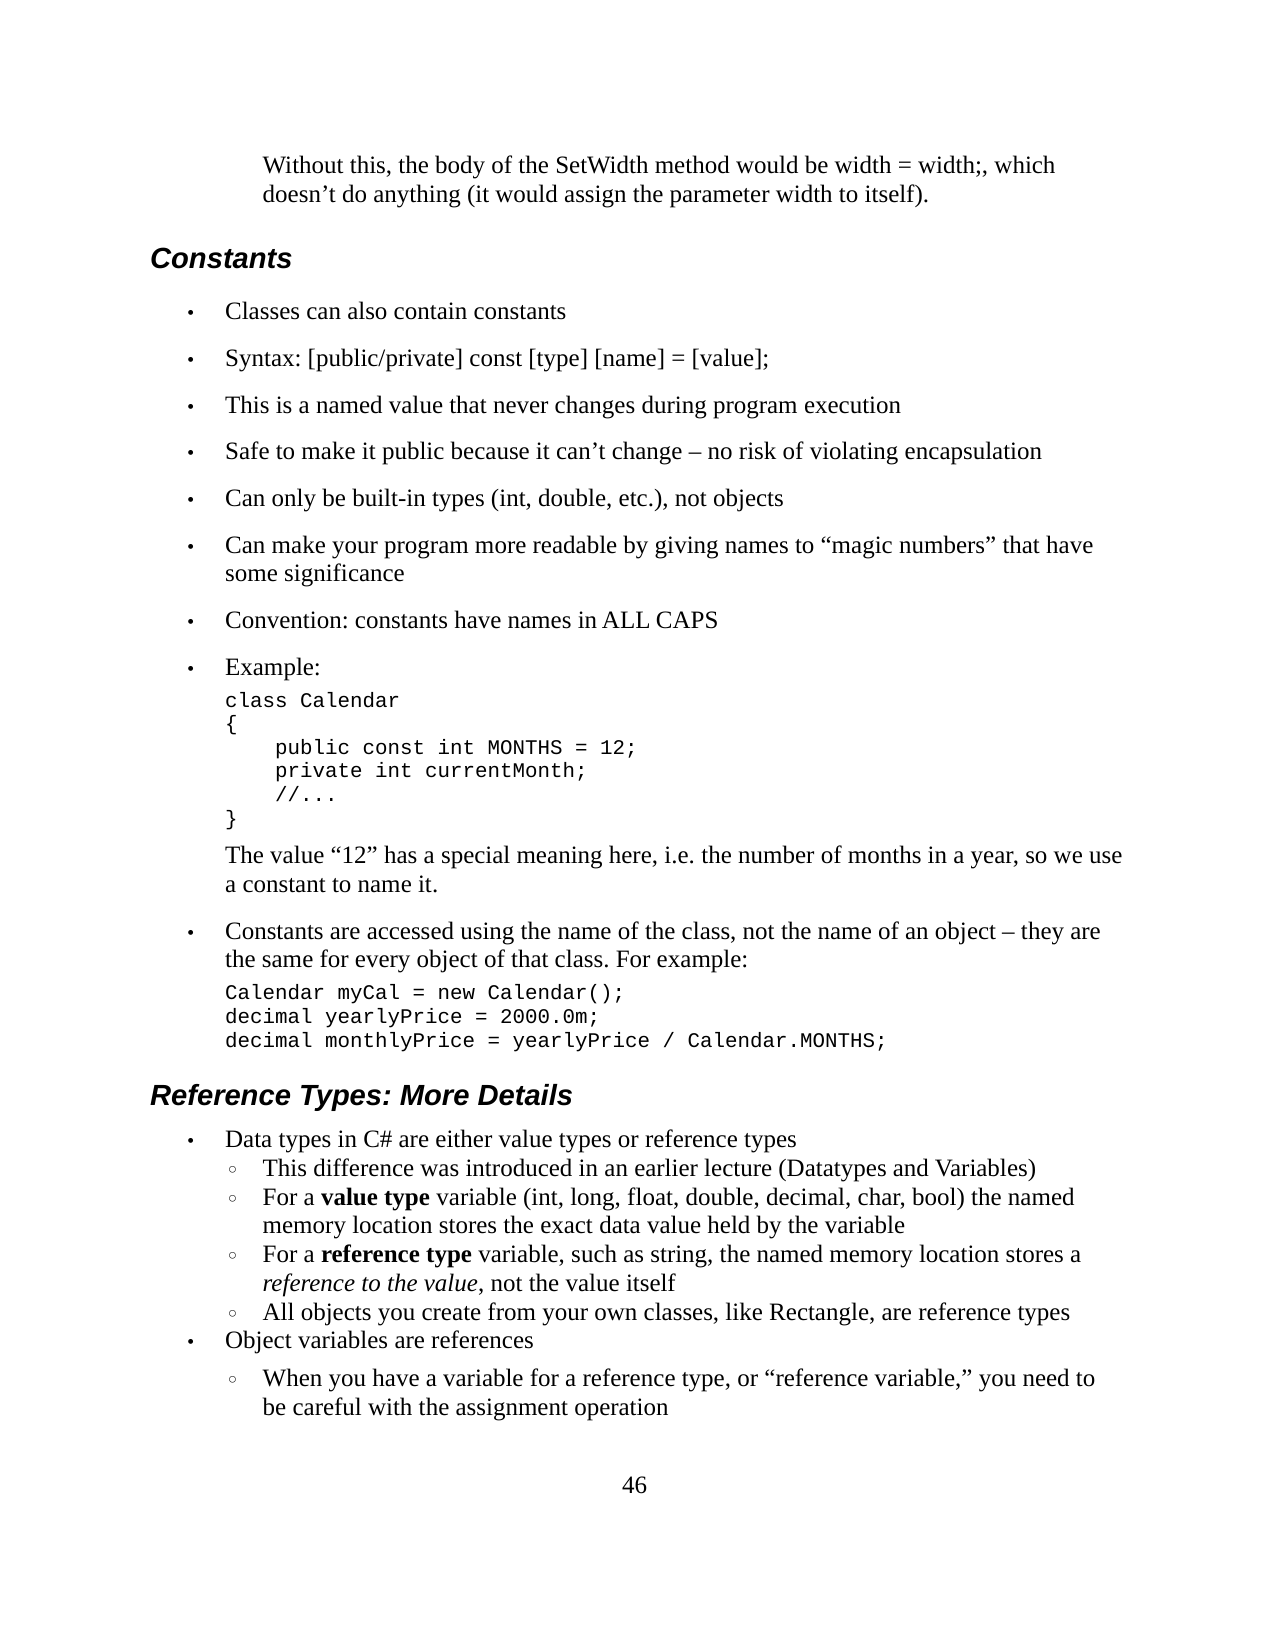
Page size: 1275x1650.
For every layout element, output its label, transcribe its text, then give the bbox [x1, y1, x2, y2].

list Constants are accessed using the name of the class, not the name of an object – they are the same for every object of that class. For example: [187, 916, 1125, 973]
list Classes can also contain constants [187, 296, 1125, 325]
subtitle Constants [150, 241, 1125, 275]
list Safe to make it public because it can’t change – no risk of violating encapsulation [187, 436, 1125, 465]
list Convention: constants have names in ALL CAPS [187, 605, 1125, 634]
list Object variables are references [187, 1326, 1125, 1354]
list Example: [187, 652, 1125, 681]
list This is a named value that never changes during program execution [187, 390, 1125, 418]
list public const int MONTHS = 12; [187, 737, 1125, 761]
list This difference was introduced in an earlier lecture (Datatypes and Variables) [225, 1153, 1125, 1182]
list The value “12” has a special meaning here, i.e. the number of months in a year, so we use a constant to name it. [187, 840, 1125, 898]
list Without this, the body of the SetWidth method would be width = width;, which doesn’t do anything (it would assign the parameter width to itself). [225, 150, 1125, 207]
list All objects you create from your own classes, like Rectangle, are reference types [225, 1297, 1125, 1326]
list Can make your program more readable by giving names to “magic numbers” that have some significance [187, 530, 1125, 587]
list decimal monthlyPrice = yearlyPrice / Calendar.MONTHS; [187, 1029, 1125, 1053]
list { [187, 713, 1125, 737]
list Data types in C# are either value types or reference types [187, 1124, 1125, 1153]
list //... [187, 784, 1125, 808]
list For a reference type variable, such as string, the named memory location stores a reference to the value, not the value itself [225, 1239, 1125, 1297]
list private int currentMonth; [187, 761, 1125, 784]
list Syntax: [public/private] const [type] [name] = [value]; [187, 343, 1125, 372]
list Can only be built-in types (int, double, etc.), not objects [187, 483, 1125, 512]
list decimal yearlyPrice = 2000.0m; [187, 1006, 1125, 1029]
subtitle Reference Types: More Details [150, 1078, 1125, 1112]
list For a value type variable (int, long, float, double, decimal, char, bool) the named memory location stores the exact data value held by the variable [225, 1182, 1125, 1239]
list Calendar myCal = new Calendar(); [187, 982, 1125, 1006]
list } [187, 808, 1125, 831]
list When you have a variable for a reference type, or “reference variable,” you need to be careful with the assignment operation [225, 1363, 1125, 1421]
list class Calendar [187, 689, 1125, 713]
